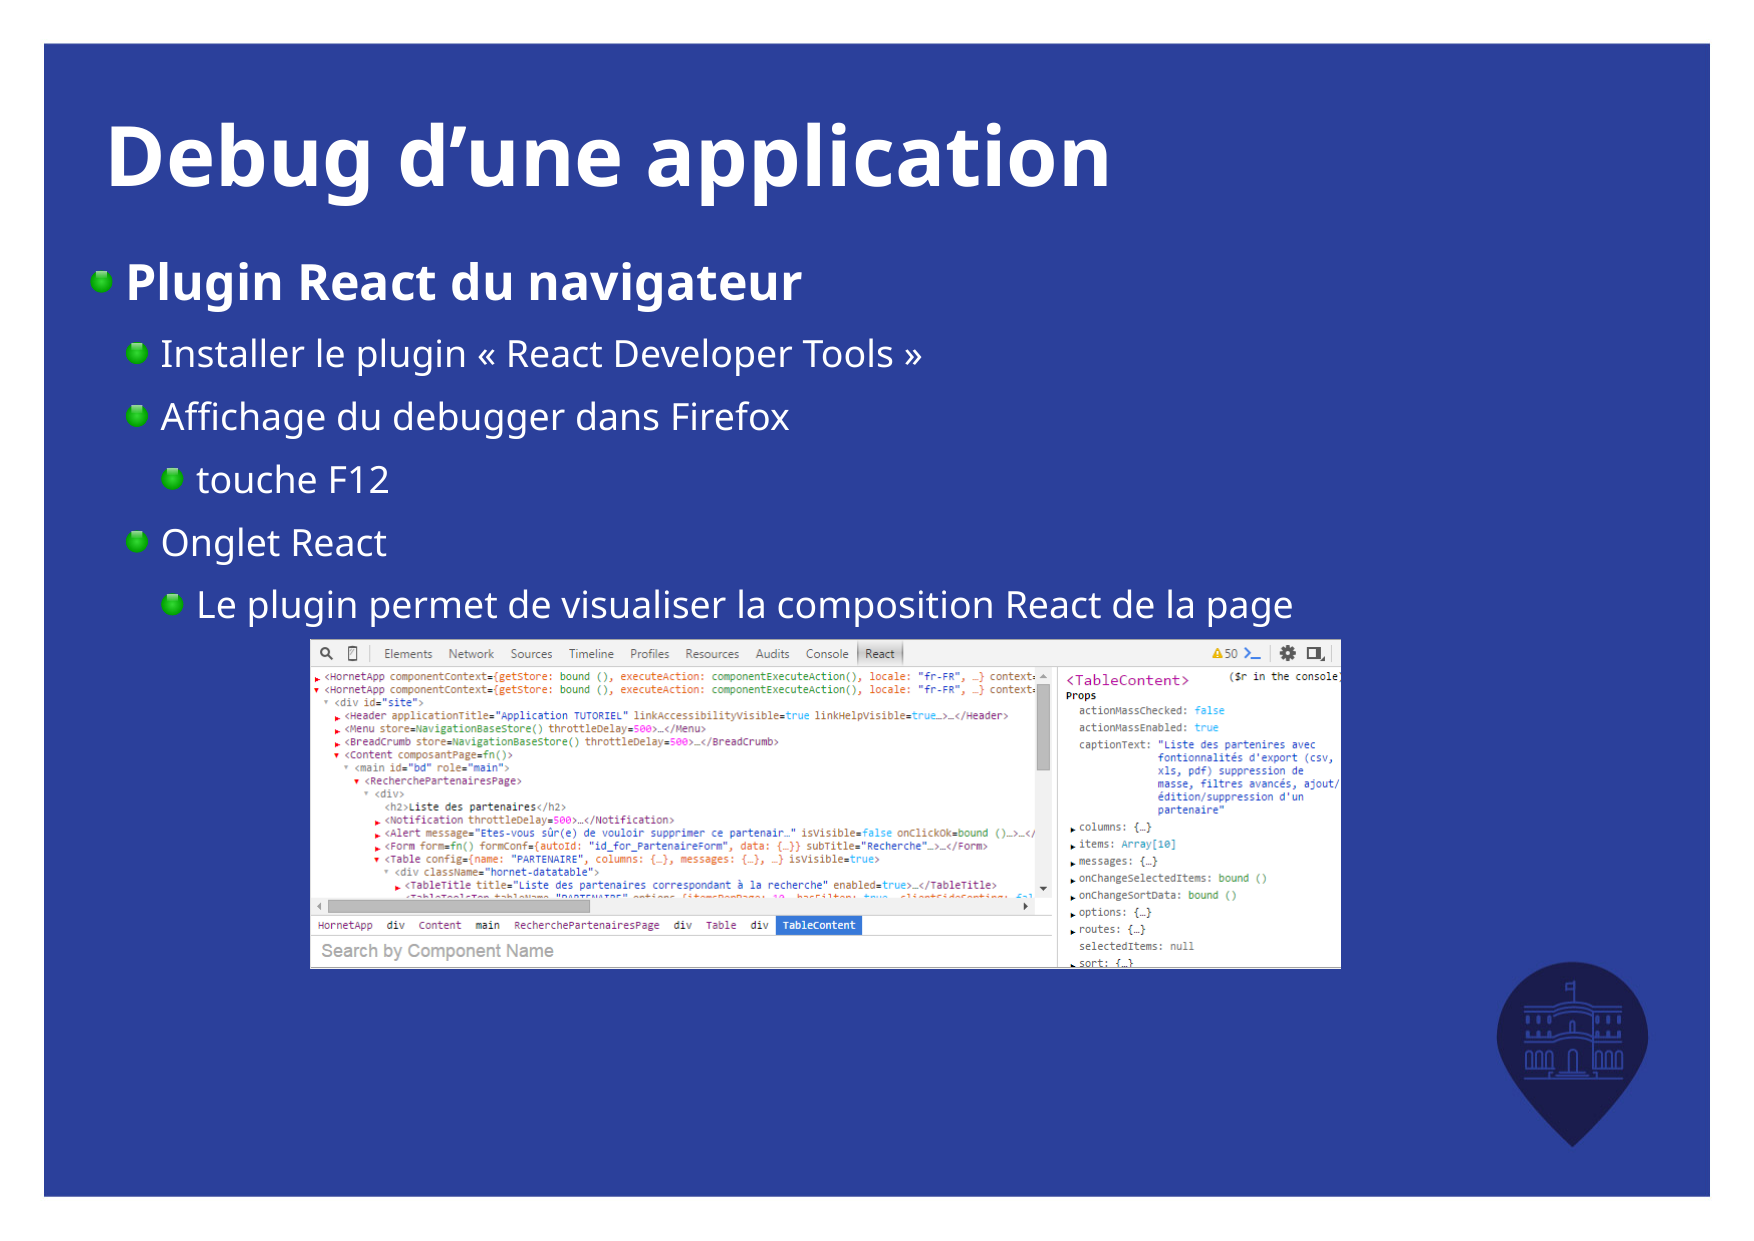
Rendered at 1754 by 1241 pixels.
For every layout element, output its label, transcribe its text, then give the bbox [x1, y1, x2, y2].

title Debug d’une application [87, 49, 1666, 240]
list [87, 1051, 1666, 1155]
picture [0, 0, 1754, 1241]
text_box Plugin React du navigateur Installer le plugin « React Developer Tools » Affichage du debugger dans Firefox touche F12 Onglet React Le plugin permet de visualiser la composition React de la page [75, 240, 1688, 1051]
